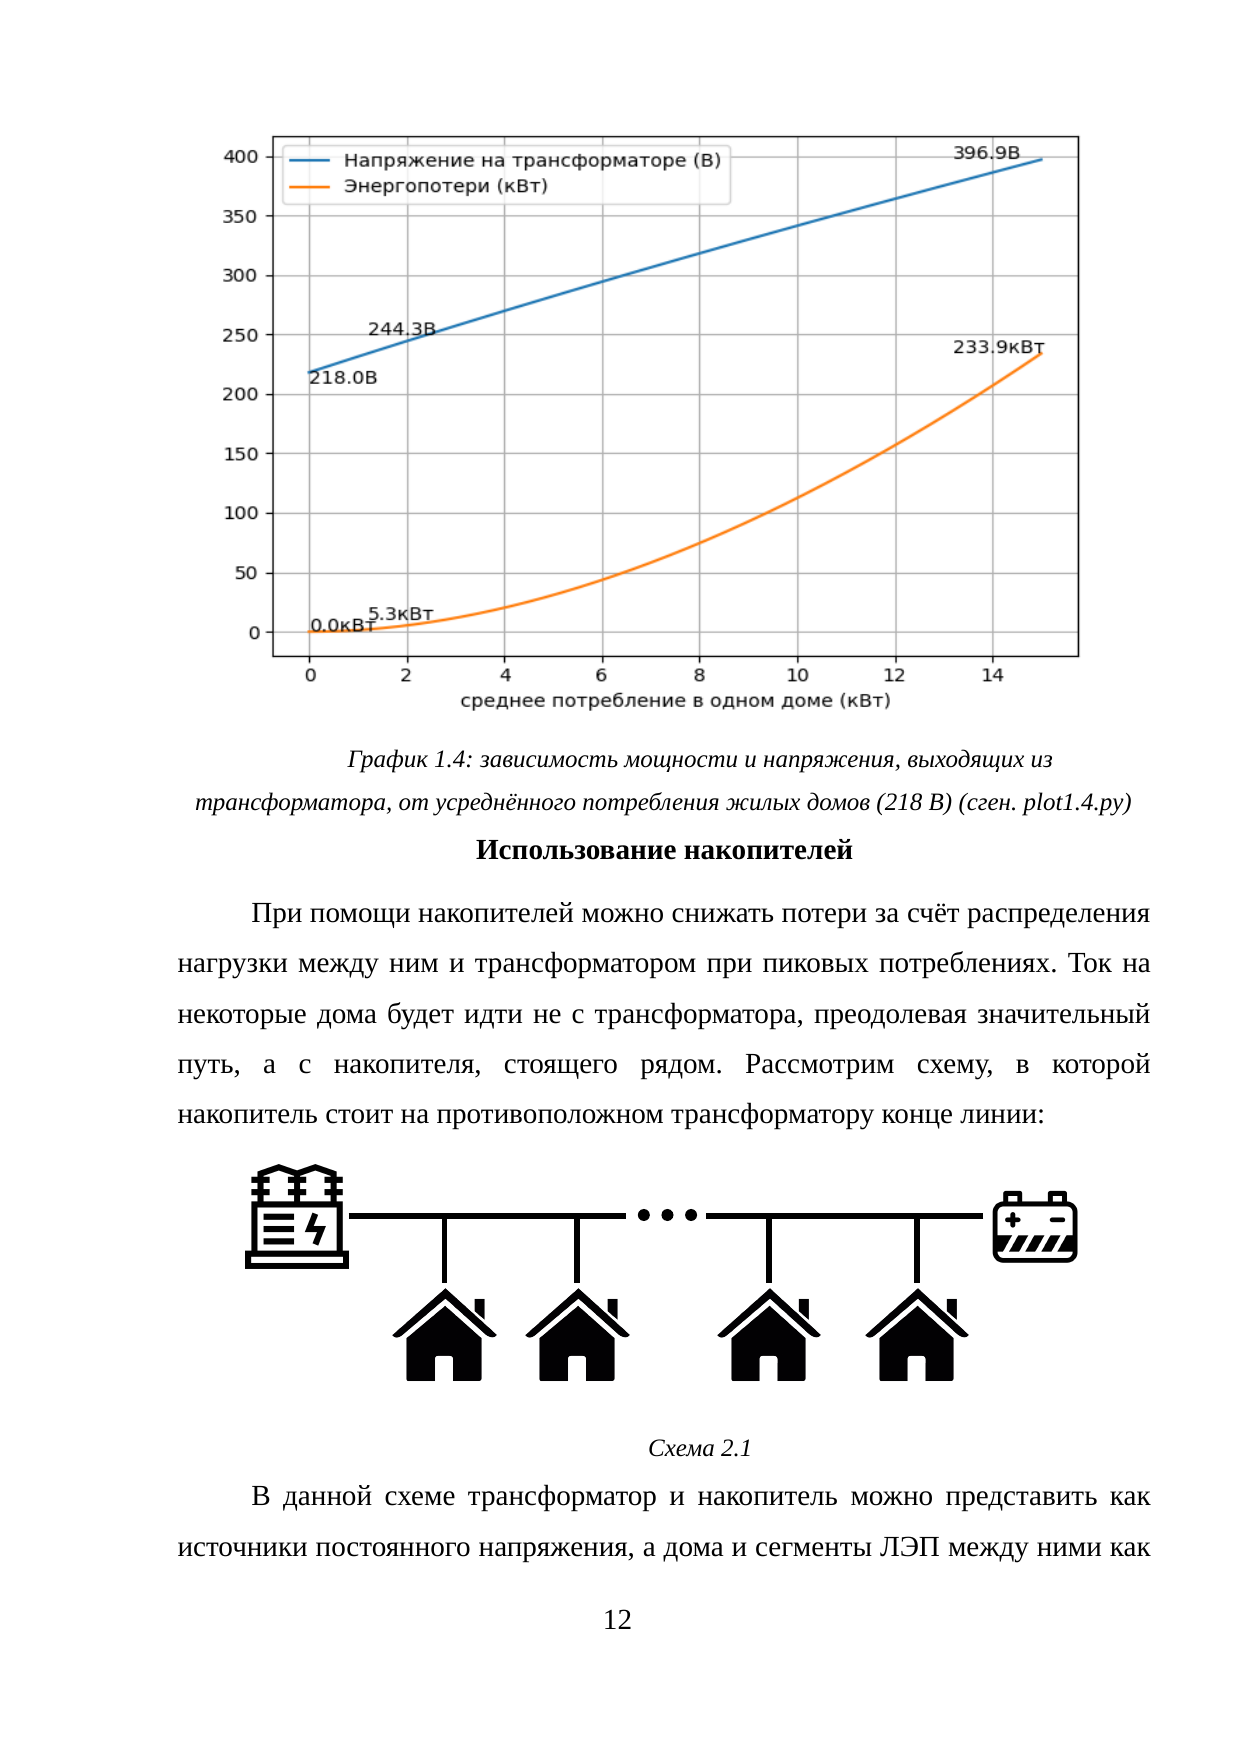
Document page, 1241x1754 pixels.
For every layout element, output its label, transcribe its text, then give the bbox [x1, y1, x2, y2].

subtitle [1098, 118, 1157, 130]
text График 1.4: зависимость мощности и напряжения, выходящих из трансформатора, от усреднённого потребления жилых домов (218 В) (сген. plot1.4.py) [172, 730, 1157, 816]
text Схема 2.1 [211, 1418, 1117, 1462]
subtitle Использование накопителей [177, 816, 1152, 866]
picture [201, 117, 1098, 730]
text При помощи накопителей можно снижать потери за счёт распределения нагрузки между ним и трансформатором при пиковых потреблениях. Ток на некоторые дома будет идти не с трансформатора, преодолевая значительный путь, а с накопителя, стоящего рядом. Рассмотрим схему, в которой накопитель стоит на противоположном трансформатору конце линии: [177, 895, 1152, 1130]
text В данной схеме трансформатор и накопитель можно представить как источники постоянного напряжения, а дома и сегменты ЛЭП между ними как [177, 1147, 1152, 1562]
